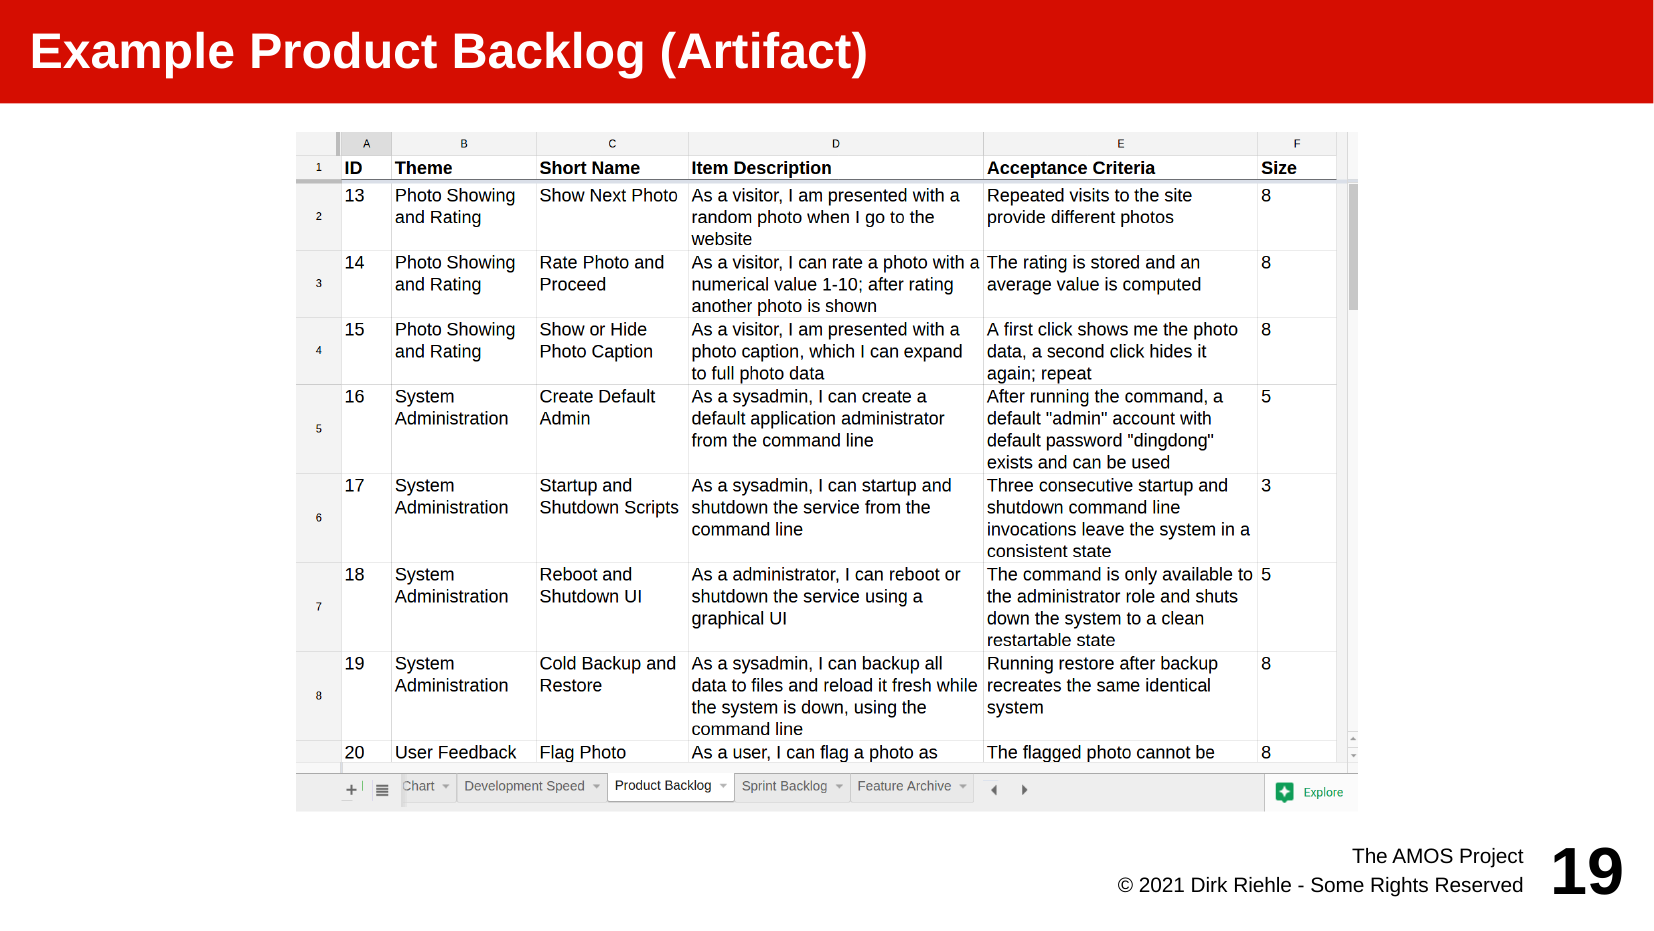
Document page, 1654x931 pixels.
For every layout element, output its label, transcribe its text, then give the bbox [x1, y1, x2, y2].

picture [296, 132, 1358, 813]
title Example Product Backlog (Artifact) [0, 0, 1654, 104]
